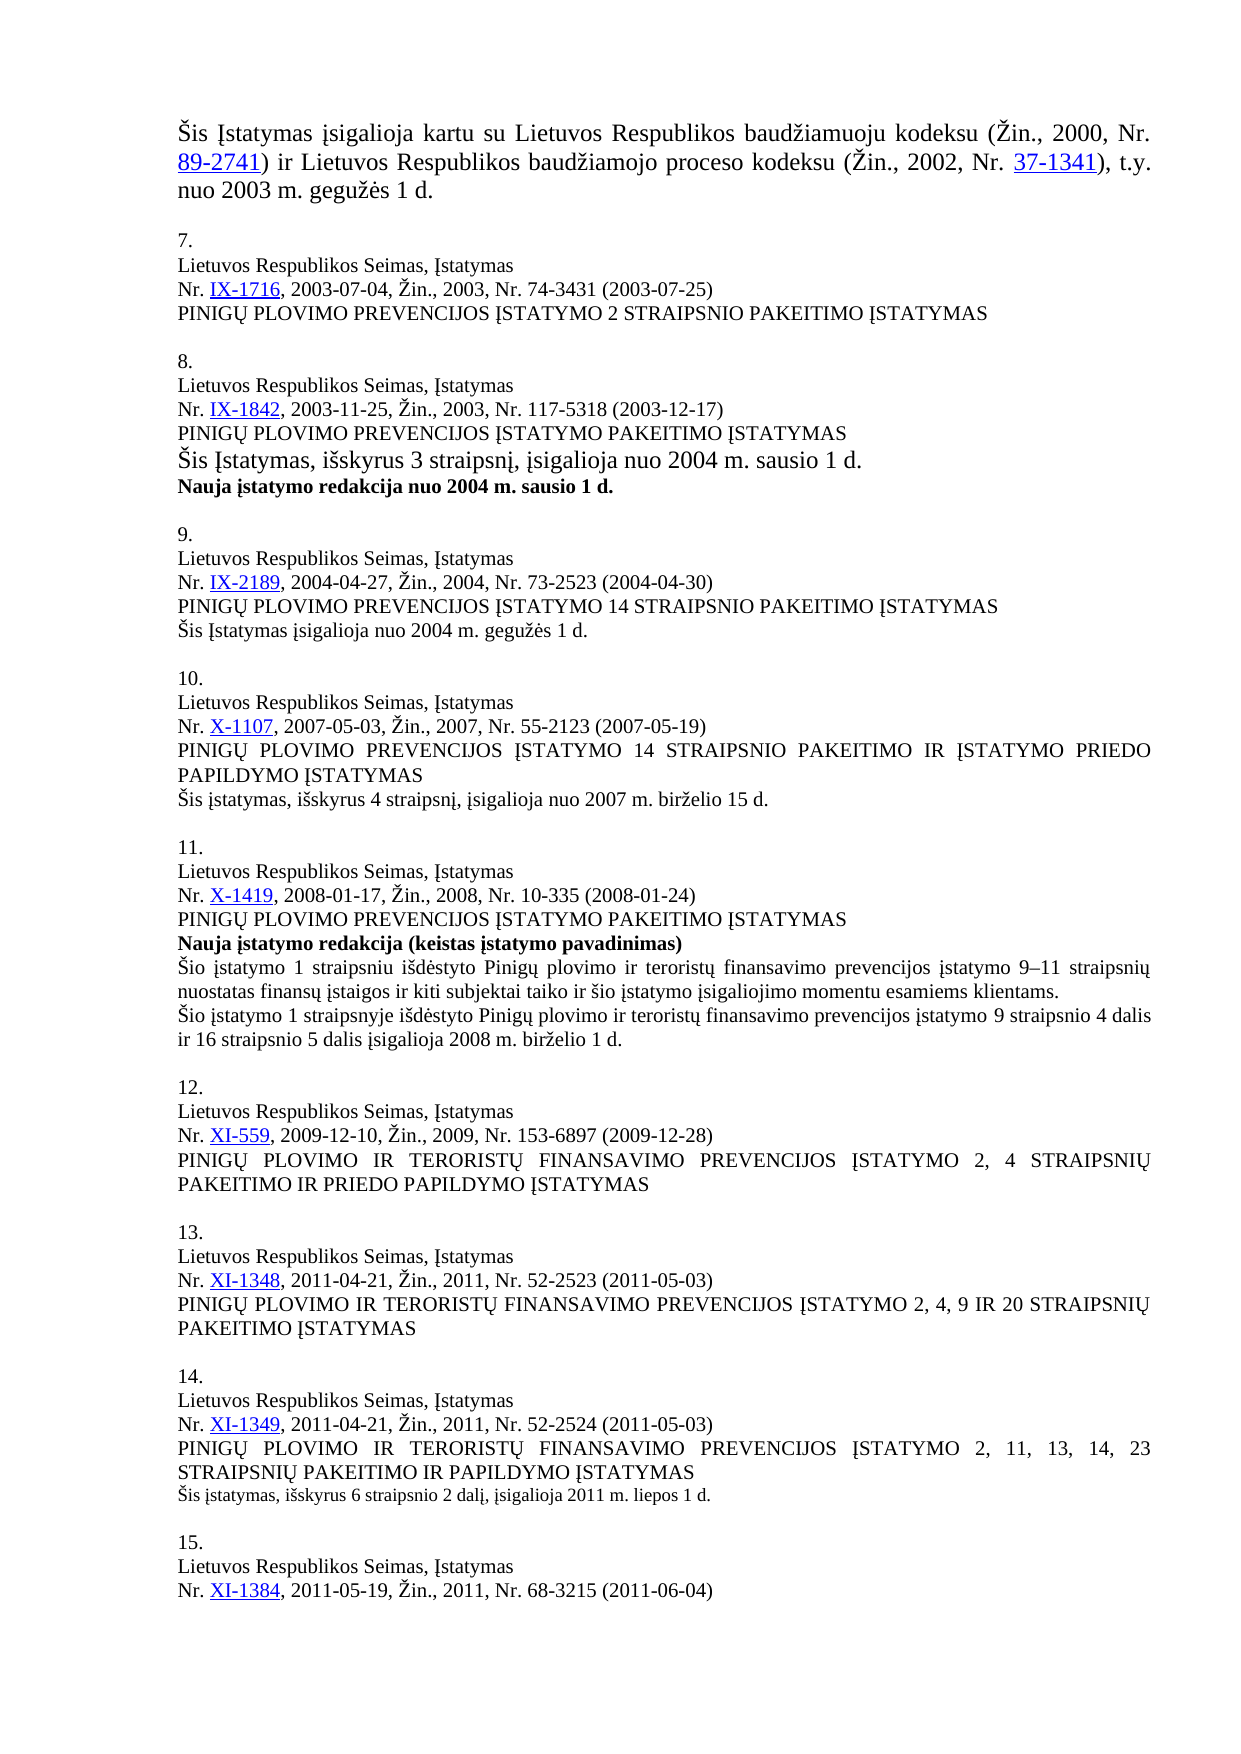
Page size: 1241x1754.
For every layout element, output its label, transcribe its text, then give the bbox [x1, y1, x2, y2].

text Lietuvos Respublikos Seimas, Įstatymas [177, 1388, 1152, 1412]
text Šis įstatymas, išskyrus 4 straipsnį, įsigalioja nuo 2007 m. birželio 15 d. [177, 787, 1152, 811]
text 11. [177, 835, 1152, 859]
text Šis įstatymas, išskyrus 6 straipsnio 2 dalį, įsigalioja 2011 m. liepos 1 d. [177, 1484, 1152, 1506]
text Šis Įstatymas įsigalioja nuo 2004 m. gegužės 1 d. [177, 618, 1152, 642]
text 14. [177, 1364, 1152, 1388]
text Lietuvos Respublikos Seimas, Įstatymas [177, 252, 1152, 277]
text PINIGŲ PLOVIMO PREVENCIJOS ĮSTATYMO 2 STRAIPSNIO PAKEITIMO ĮSTATYMAS [177, 301, 1152, 325]
text Nr. IX-2189, 2004-04-27, Žin., 2004, Nr. 73-2523 (2004-04-30) [177, 570, 1152, 594]
text Lietuvos Respublikos Seimas, Įstatymas [177, 546, 1152, 570]
text PINIGŲ PLOVIMO IR TERORISTŲ FINANSAVIMO PREVENCIJOS ĮSTATYMO 2, 4, 9 IR 20 STRAIPSNIŲ PAKEITIMO ĮSTATYMAS [177, 1292, 1152, 1340]
text 9. [177, 522, 1152, 546]
text Nr. IX-1842, 2003-11-25, Žin., 2003, Nr. 117-5318 (2003-12-17) [177, 397, 1152, 421]
text 8. [177, 349, 1152, 373]
text PINIGŲ PLOVIMO PREVENCIJOS ĮSTATYMO 14 STRAIPSNIO PAKEITIMO IR ĮSTATYMO PRIEDO PAPILDYMO ĮSTATYMAS [177, 738, 1152, 787]
text Lietuvos Respublikos Seimas, Įstatymas [177, 373, 1152, 397]
text Nr. XI-1384, 2011-05-19, Žin., 2011, Nr. 68-3215 (2011-06-04) [177, 1578, 1152, 1602]
subtitle Nauja įstatymo redakcija nuo 2004 m. sausio 1 d. [177, 474, 1152, 498]
text Nr. IX-1716, 2003-07-04, Žin., 2003, Nr. 74-3431 (2003-07-25) [177, 277, 1152, 301]
text Nr. X-1107, 2007-05-03, Žin., 2007, Nr. 55-2123 (2007-05-19) [177, 714, 1152, 738]
text Lietuvos Respublikos Seimas, Įstatymas [177, 1554, 1152, 1578]
text 12. [177, 1075, 1152, 1099]
text Nr. XI-1348, 2011-04-21, Žin., 2011, Nr. 52-2523 (2011-05-03) [177, 1268, 1152, 1292]
text PINIGŲ PLOVIMO IR TERORISTŲ FINANSAVIMO PREVENCIJOS ĮSTATYMO 2, 4 STRAIPSNIŲ PAKEITIMO IR PRIEDO PAPILDYMO ĮSTATYMAS [177, 1147, 1152, 1196]
text Lietuvos Respublikos Seimas, Įstatymas [177, 1099, 1152, 1123]
text 13. [177, 1220, 1152, 1244]
text Šio įstatymo 1 straipsniu išdėstyto Pinigų plovimo ir teroristų finansavimo prevencijos įstatymo 9–11 straipsnių nuostatas finansų įstaigos ir kiti subjektai taiko ir šio įstatymo įsigaliojimo momentu esamiems klientams. [177, 955, 1152, 1003]
text 15. [177, 1530, 1152, 1554]
text 7. [177, 228, 1152, 252]
text PINIGŲ PLOVIMO IR TERORISTŲ FINANSAVIMO PREVENCIJOS ĮSTATYMO 2, 11, 13, 14, 23 STRAIPSNIŲ PAKEITIMO IR PAPILDYMO ĮSTATYMAS [177, 1436, 1152, 1484]
text Lietuvos Respublikos Seimas, Įstatymas [177, 1244, 1152, 1268]
text Šis Įstatymas įsigalioja kartu su Lietuvos Respublikos baudžiamuoju kodeksu (Žin., 2000, Nr. 89-2741) ir Lietuvos Respublikos baudžiamojo proceso kodeksu (Žin., 2002, Nr. 37-1341), t.y. nuo 2003 m. gegužės 1 d. [177, 118, 1152, 204]
text PINIGŲ PLOVIMO PREVENCIJOS ĮSTATYMO PAKEITIMO ĮSTATYMAS [177, 421, 1152, 445]
text Nauja įstatymo redakcija (keistas įstatymo pavadinimas) [177, 931, 1152, 955]
text Šio įstatymo 1 straipsnyje išdėstyto Pinigų plovimo ir teroristų finansavimo prevencijos įstatymo 9 straipsnio 4 dalis ir 16 straipsnio 5 dalis įsigalioja 2008 m. birželio 1 d. [177, 1003, 1152, 1051]
text Nr. X-1419, 2008-01-17, Žin., 2008, Nr. 10-335 (2008-01-24) [177, 883, 1152, 907]
text Nr. XI-1349, 2011-04-21, Žin., 2011, Nr. 52-2524 (2011-05-03) [177, 1412, 1152, 1436]
text 10. [177, 666, 1152, 690]
text PINIGŲ PLOVIMO PREVENCIJOS ĮSTATYMO 14 STRAIPSNIO PAKEITIMO ĮSTATYMAS [177, 594, 1152, 618]
text Lietuvos Respublikos Seimas, Įstatymas [177, 859, 1152, 883]
text Šis Įstatymas, išskyrus 3 straipsnį, įsigalioja nuo 2004 m. sausio 1 d. [177, 445, 1152, 474]
text Lietuvos Respublikos Seimas, Įstatymas [177, 690, 1152, 714]
text PINIGŲ PLOVIMO PREVENCIJOS ĮSTATYMO PAKEITIMO ĮSTATYMAS [177, 907, 1152, 931]
text Nr. XI-559, 2009-12-10, Žin., 2009, Nr. 153-6897 (2009-12-28) [177, 1123, 1152, 1147]
